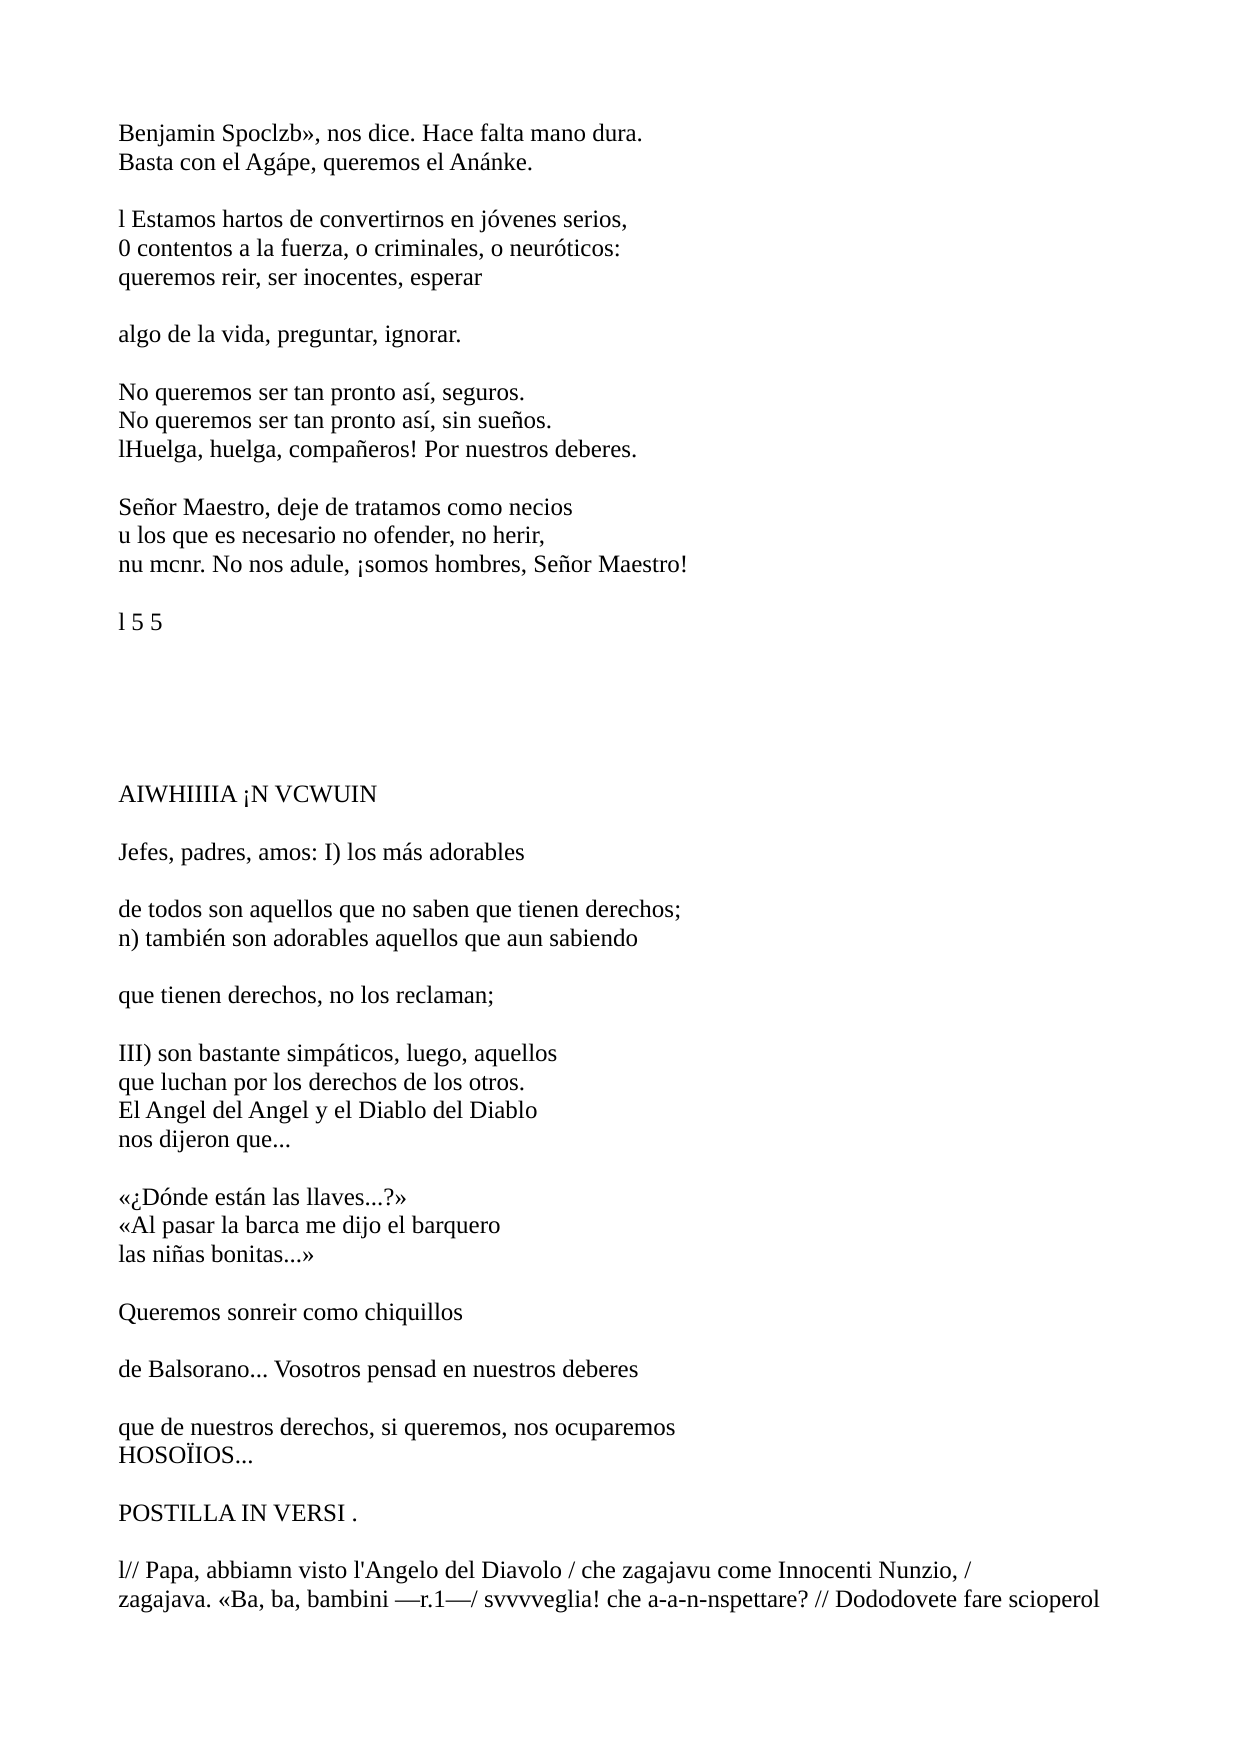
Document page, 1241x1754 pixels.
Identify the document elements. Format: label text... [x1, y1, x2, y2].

text nu mcnr. No nos adule, ¡somos hombres, Señor Maestro! [118, 549, 1122, 578]
text Queremos sonreir como chiquillos [118, 1297, 1122, 1326]
text lHuelga, huelga, compañeros! Por nuestros deberes. [118, 434, 1122, 463]
text que tienen derechos, no los reclaman; [118, 981, 1122, 1009]
text que de nuestros derechos, si queremos, nos ocuparemos [118, 1412, 1122, 1441]
text 0 contentos a la fuerza, o criminales, o neuróticos: [118, 233, 1122, 262]
text las niñas bonitas...» [118, 1239, 1122, 1268]
text El Angel del Angel y el Diablo del Diablo [118, 1096, 1122, 1124]
text Señor Maestro, deje de tratamos como necios [118, 492, 1122, 521]
text POSTILLA IN VERSI . [118, 1498, 1122, 1527]
text u los que es necesario no ofender, no herir, [118, 521, 1122, 549]
text queremos reir, ser inocentes, esperar [118, 262, 1122, 291]
text «Al pasar la barca me dijo el barquero [118, 1211, 1122, 1239]
text nos dijeron que... [118, 1124, 1122, 1153]
text HOSOÏIOS... [118, 1441, 1122, 1469]
text No queremos ser tan pronto así, sin sueños. [118, 406, 1122, 434]
text n) también son adorables aquellos que aun sabiendo [118, 923, 1122, 952]
text de todos son aquellos que no saben que tienen derechos; [118, 894, 1122, 923]
text l Estamos hartos de convertirnos en jóvenes serios, [118, 204, 1122, 233]
text III) son bastante simpáticos, luego, aquellos [118, 1038, 1122, 1067]
text Benjamin Spoclzb», nos dice. Hace falta mano dura. [118, 118, 1122, 147]
text AIWHIIIIA ¡N VCWUIN [118, 779, 1122, 808]
text zagajava. «Ba, ba, bambini —r.1—/ svvvveglia! che a-a-n-nspettare? // Dododovete fare scioperol [118, 1584, 1122, 1613]
text Jefes, padres, amos: I) los más adorables [118, 837, 1122, 866]
text que luchan por los derechos de los otros. [118, 1067, 1122, 1096]
text l 5 5 [118, 607, 1122, 636]
text l// Papa, abbiamn visto l'Angelo del Diavolo / che zagajavu come Innocenti Nunzio, / [118, 1556, 1122, 1584]
text de Balsorano... Vosotros pensad en nuestros deberes [118, 1354, 1122, 1383]
text Basta con el Agápe, queremos el Anánke. [118, 147, 1122, 176]
text No queremos ser tan pronto así, seguros. [118, 377, 1122, 406]
text algo de la vida, preguntar, ignorar. [118, 319, 1122, 348]
text «¿Dónde están las llaves...?» [118, 1182, 1122, 1211]
